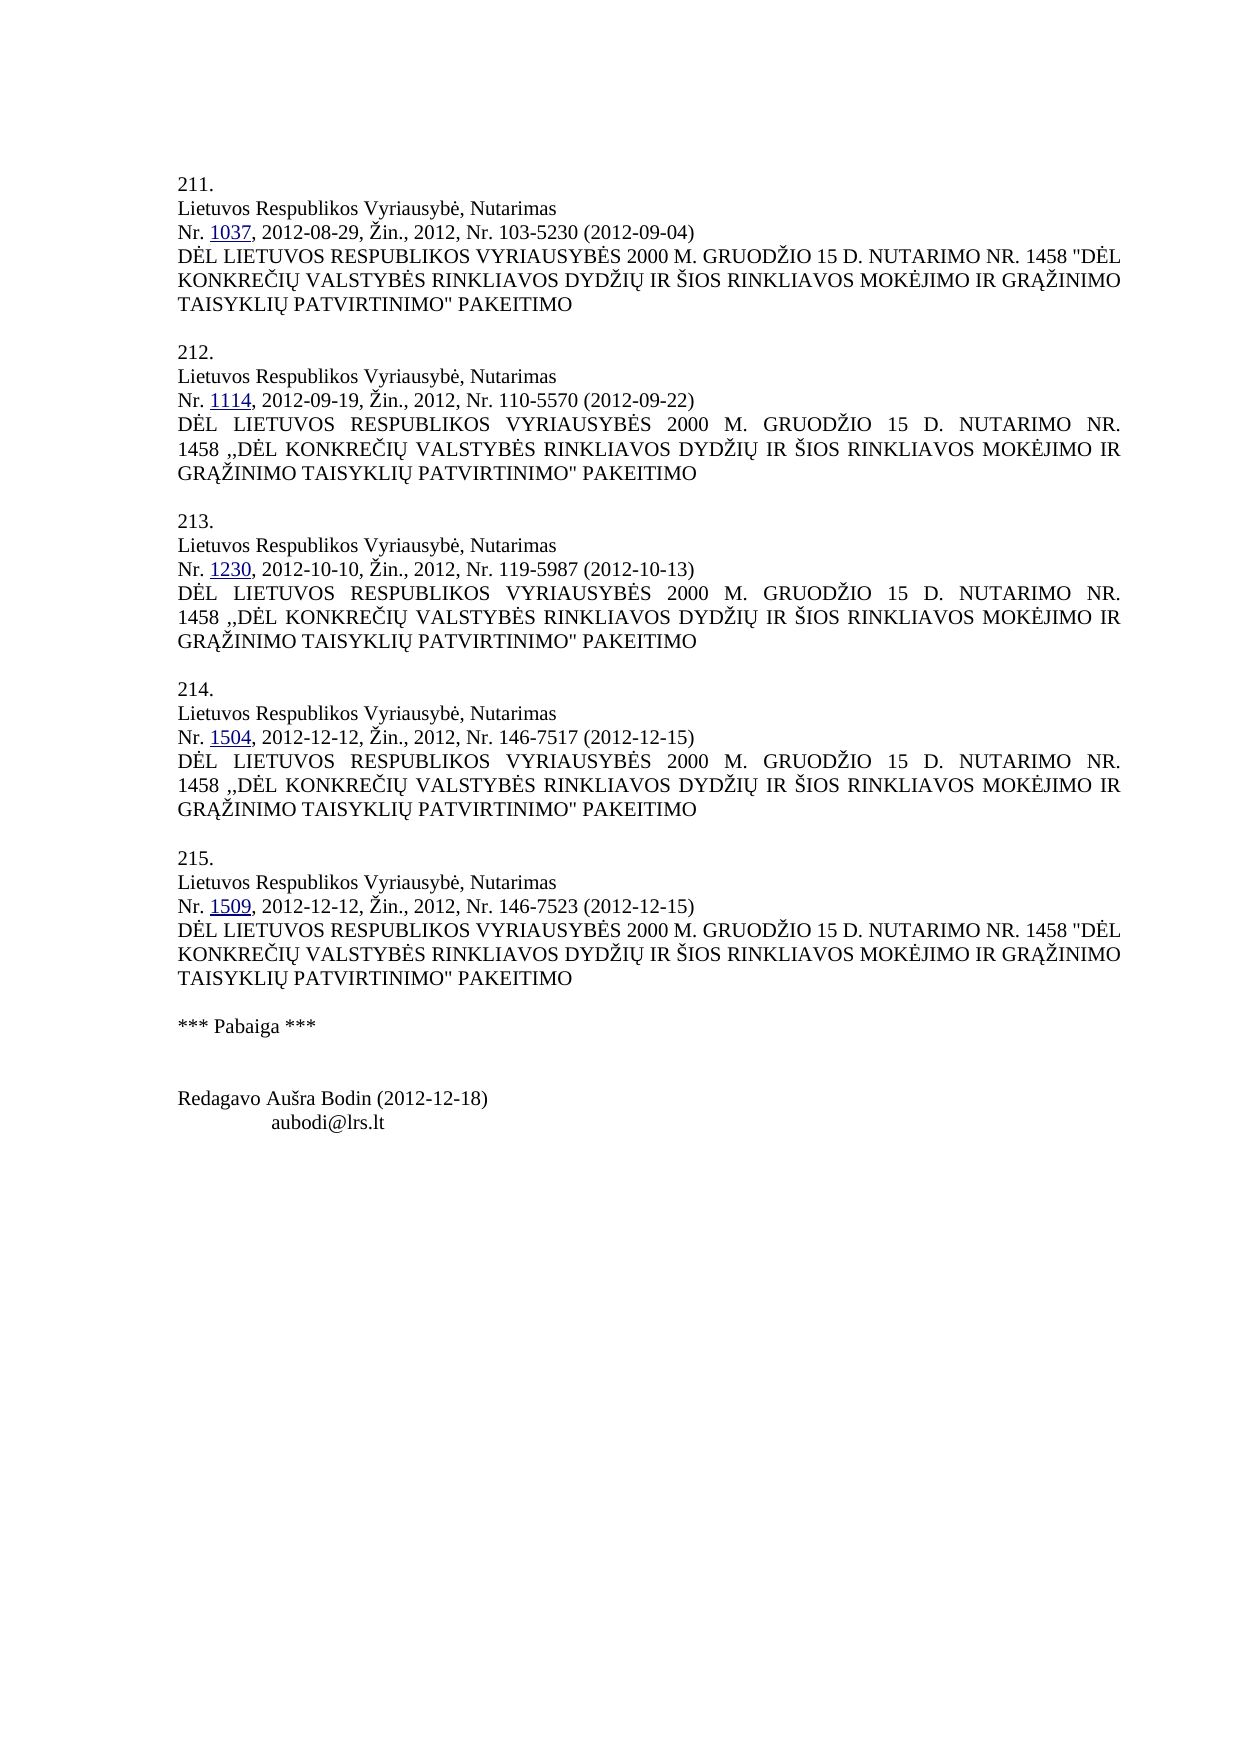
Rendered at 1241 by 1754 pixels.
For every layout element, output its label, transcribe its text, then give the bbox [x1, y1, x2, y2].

text Lietuvos Respublikos Vyriausybė, Nutarimas [177, 869, 1122, 894]
text Nr. 1037, 2012-08-29, Žin., 2012, Nr. 103-5230 (2012-09-04) [177, 220, 1122, 244]
text DĖL LIETUVOS RESPUBLIKOS VYRIAUSYBĖS 2000 M. GRUODŽIO 15 D. NUTARIMO NR. 1458 ,,DĖL KONKREČIŲ VALSTYBĖS RINKLIAVOS DYDŽIŲ IR ŠIOS RINKLIAVOS MOKĖJIMO IR GRĄŽINIMO TAISYKLIŲ PATVIRTINIMO" PAKEITIMO [177, 412, 1122, 484]
text DĖL LIETUVOS RESPUBLIKOS VYRIAUSYBĖS 2000 M. GRUODŽIO 15 D. NUTARIMO NR. 1458 "DĖL KONKREČIŲ VALSTYBĖS RINKLIAVOS DYDŽIŲ IR ŠIOS RINKLIAVOS MOKĖJIMO IR GRĄŽINIMO TAISYKLIŲ PATVIRTINIMO" PAKEITIMO [177, 918, 1122, 990]
text Lietuvos Respublikos Vyriausybė, Nutarimas [177, 533, 1122, 557]
text DĖL LIETUVOS RESPUBLIKOS VYRIAUSYBĖS 2000 M. GRUODŽIO 15 D. NUTARIMO NR. 1458 ,,DĖL KONKREČIŲ VALSTYBĖS RINKLIAVOS DYDŽIŲ IR ŠIOS RINKLIAVOS MOKĖJIMO IR GRĄŽINIMO TAISYKLIŲ PATVIRTINIMO" PAKEITIMO [177, 581, 1122, 653]
text Lietuvos Respublikos Vyriausybė, Nutarimas [177, 364, 1122, 388]
text 214. [177, 677, 1122, 701]
text Nr. 1509, 2012-12-12, Žin., 2012, Nr. 146-7523 (2012-12-15) [177, 894, 1122, 918]
text Redagavo Aušra Bodin (2012-12-18) [177, 1086, 1122, 1110]
text 211. [177, 172, 1122, 196]
text 212. [177, 340, 1122, 364]
text DĖL LIETUVOS RESPUBLIKOS VYRIAUSYBĖS 2000 M. GRUODŽIO 15 D. NUTARIMO NR. 1458 ,,DĖL KONKREČIŲ VALSTYBĖS RINKLIAVOS DYDŽIŲ IR ŠIOS RINKLIAVOS MOKĖJIMO IR GRĄŽINIMO TAISYKLIŲ PATVIRTINIMO" PAKEITIMO [177, 749, 1122, 821]
text aubodi@lrs.lt [177, 1110, 1122, 1134]
text Nr. 1114, 2012-09-19, Žin., 2012, Nr. 110-5570 (2012-09-22) [177, 388, 1122, 412]
text Nr. 1230, 2012-10-10, Žin., 2012, Nr. 119-5987 (2012-10-13) [177, 557, 1122, 581]
text 213. [177, 509, 1122, 533]
text Lietuvos Respublikos Vyriausybė, Nutarimas [177, 701, 1122, 725]
text Lietuvos Respublikos Vyriausybė, Nutarimas [177, 196, 1122, 220]
text Nr. 1504, 2012-12-12, Žin., 2012, Nr. 146-7517 (2012-12-15) [177, 725, 1122, 749]
text 215. [177, 846, 1122, 869]
text DĖL LIETUVOS RESPUBLIKOS VYRIAUSYBĖS 2000 M. GRUODŽIO 15 D. NUTARIMO NR. 1458 "DĖL KONKREČIŲ VALSTYBĖS RINKLIAVOS DYDŽIŲ IR ŠIOS RINKLIAVOS MOKĖJIMO IR GRĄŽINIMO TAISYKLIŲ PATVIRTINIMO" PAKEITIMO [177, 244, 1122, 316]
text *** Pabaiga *** [177, 1014, 1122, 1038]
